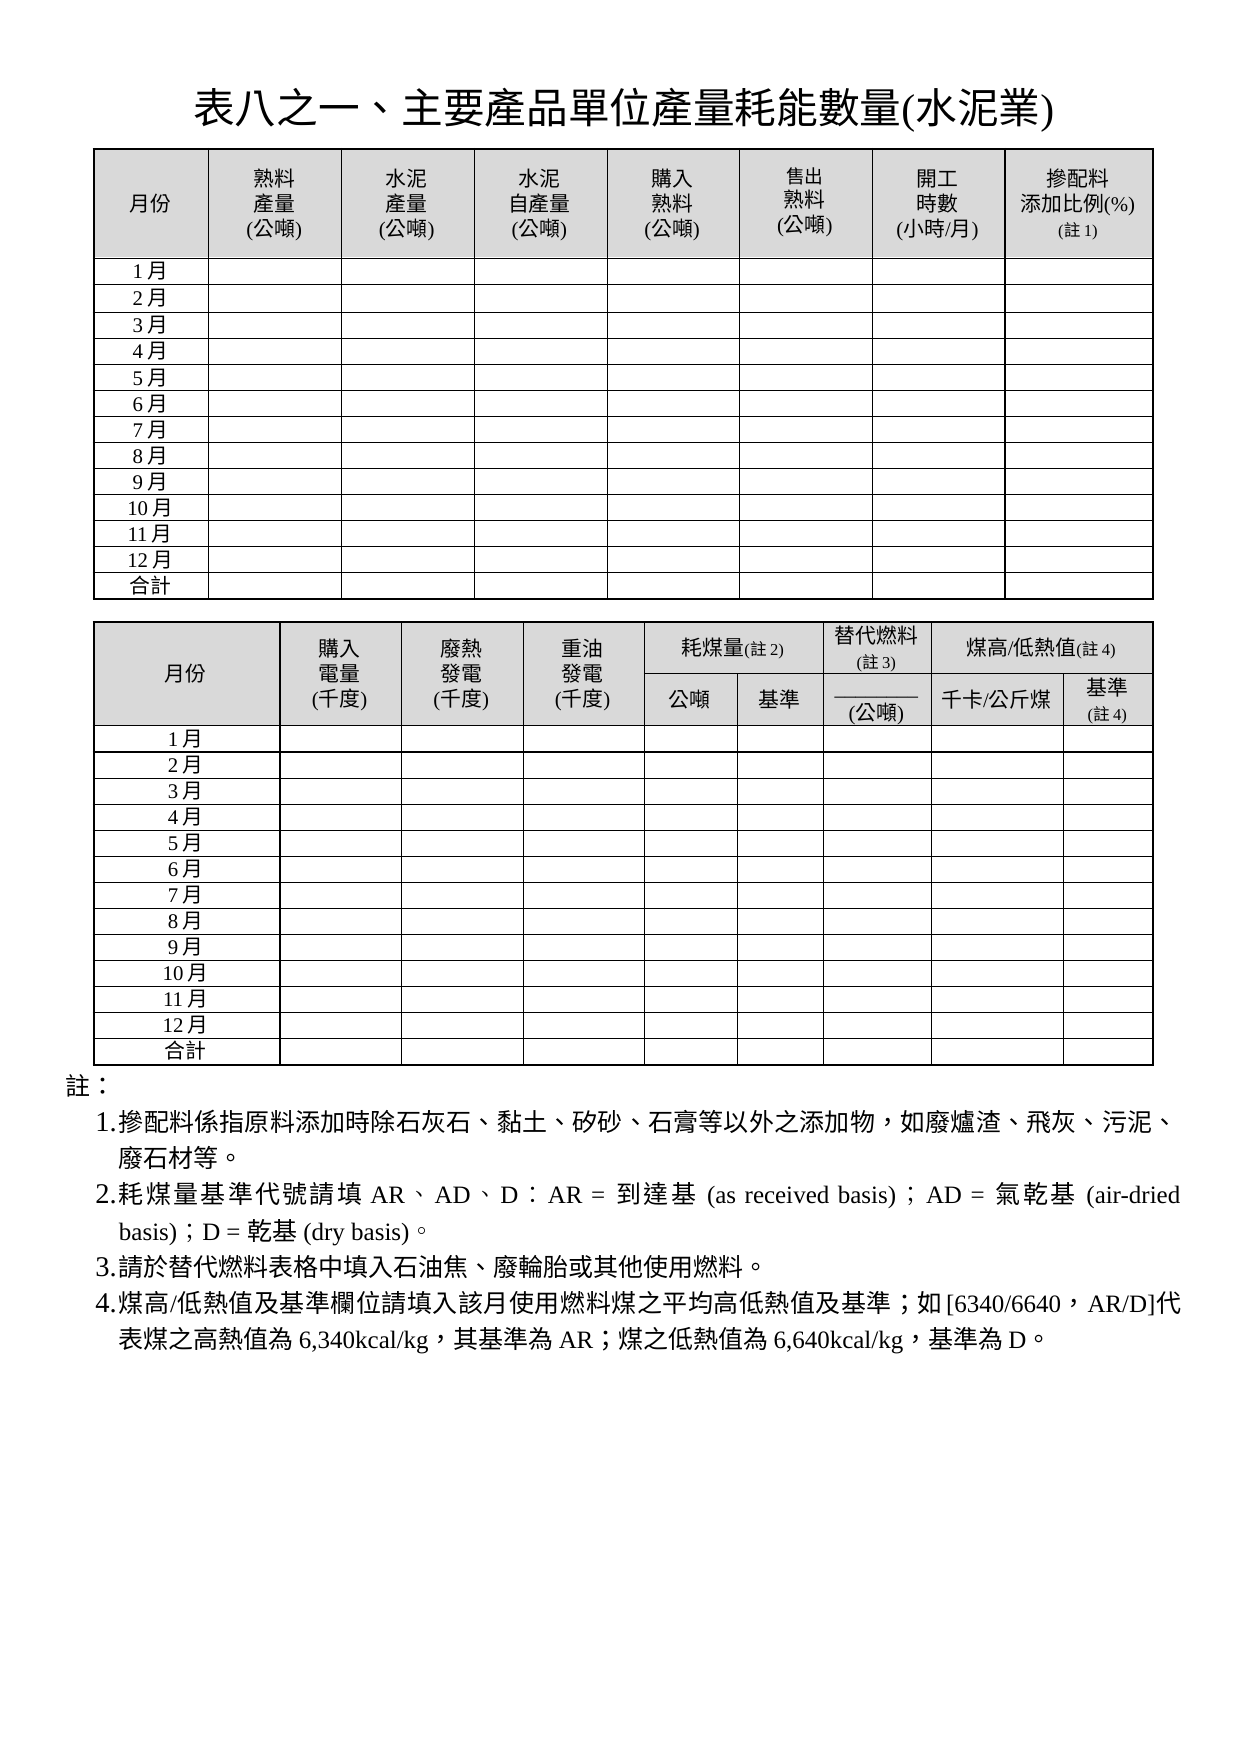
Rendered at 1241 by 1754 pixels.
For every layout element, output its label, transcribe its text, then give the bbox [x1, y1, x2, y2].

table_cell [402, 909, 523, 934]
table_cell [932, 1013, 1063, 1038]
table_cell [932, 753, 1063, 777]
table_cell [342, 417, 474, 442]
table_cell [932, 935, 1063, 960]
table_cell [281, 1013, 401, 1038]
table_header 摻配料 添加比例(%) (註1) [1006, 150, 1152, 257]
table_cell [342, 469, 474, 494]
table_cell [475, 365, 607, 390]
table_cell [873, 547, 1004, 572]
table_cell [740, 391, 872, 416]
list 請於替代燃料表格中填入石油焦、廢輪胎或其他使用燃料。 [95, 1247, 1181, 1283]
table_cell [873, 443, 1004, 468]
table_cell [873, 521, 1004, 546]
table_cell 11月 [95, 987, 279, 1012]
table_cell [738, 805, 823, 829]
table_cell [824, 779, 931, 803]
table_cell [932, 961, 1063, 986]
table_cell [342, 547, 474, 572]
table_cell [824, 883, 931, 908]
table_cell 3月 [95, 313, 208, 338]
table_cell [738, 857, 823, 882]
table_header 煤高/低熱值(註4) [932, 623, 1152, 673]
table_cell [873, 339, 1004, 364]
table_header 熟料 產量 (公噸) [209, 150, 341, 257]
table_cell [1006, 391, 1152, 416]
table_header 開工 時數 (小時/月) [873, 150, 1004, 257]
table_cell [281, 883, 401, 908]
table_cell [524, 987, 644, 1012]
table_cell [402, 935, 523, 960]
table_cell 10月 [95, 495, 208, 520]
table_cell [740, 443, 872, 468]
table_cell [475, 339, 607, 364]
table_cell [824, 1013, 931, 1038]
table_cell [608, 443, 739, 468]
table_cell [608, 391, 739, 416]
text 註： [66, 1066, 1181, 1102]
table_cell [402, 753, 523, 777]
table_cell [738, 779, 823, 803]
table_cell ________ (公噸) [824, 674, 931, 725]
table_cell [1064, 883, 1152, 908]
table_cell [873, 365, 1004, 390]
table_cell [645, 961, 737, 986]
table_cell [1064, 909, 1152, 934]
table_cell [645, 909, 737, 934]
table_cell 合計 [95, 573, 208, 598]
table_header 替代燃料 (註3) [824, 623, 931, 673]
table_cell [645, 805, 737, 829]
table_cell [1064, 779, 1152, 803]
table_cell [1006, 547, 1152, 572]
table_cell 3月 [95, 779, 279, 803]
table_cell [1064, 987, 1152, 1012]
table_cell [608, 417, 739, 442]
table_header 廢熱 發電 (千度) [402, 623, 523, 725]
table_header 重油 發電 (千度) [524, 623, 644, 725]
table_cell [209, 469, 341, 494]
table_header 月份 [95, 623, 279, 725]
table_cell [1064, 1013, 1152, 1038]
table_cell [1006, 365, 1152, 390]
table_cell [738, 961, 823, 986]
table_cell 4月 [95, 805, 279, 829]
table_cell [932, 805, 1063, 829]
table_cell [342, 285, 474, 312]
table_cell [1006, 495, 1152, 520]
table_cell 基準 [738, 674, 823, 725]
table_cell [209, 365, 341, 390]
table_cell [524, 831, 644, 856]
table_cell [342, 259, 474, 283]
table_cell [281, 805, 401, 829]
table_cell [475, 313, 607, 338]
table_cell [209, 443, 341, 468]
table_cell [608, 313, 739, 338]
table_cell [740, 495, 872, 520]
table_cell 6月 [95, 857, 279, 882]
table_cell [209, 417, 341, 442]
table_cell [608, 573, 739, 598]
table_cell [873, 495, 1004, 520]
table_cell [209, 573, 341, 598]
table_cell [342, 339, 474, 364]
table_cell [281, 909, 401, 934]
table_cell [824, 1039, 931, 1064]
table_cell [824, 961, 931, 986]
table_cell [645, 857, 737, 882]
table_cell [475, 495, 607, 520]
table_cell 2月 [95, 285, 208, 312]
table_cell [645, 753, 737, 777]
table_cell [645, 935, 737, 960]
table_cell 12月 [95, 547, 208, 572]
table_cell [209, 495, 341, 520]
table_cell [873, 285, 1004, 312]
table_cell [475, 547, 607, 572]
table_cell [740, 469, 872, 494]
table_cell [1064, 857, 1152, 882]
table_cell [342, 521, 474, 546]
table_cell [873, 417, 1004, 442]
table_cell 1月 [95, 259, 208, 283]
table_cell [524, 726, 644, 751]
table_cell [209, 259, 341, 283]
table_cell [932, 857, 1063, 882]
table_cell [873, 573, 1004, 598]
table_cell [402, 987, 523, 1012]
table_cell [932, 987, 1063, 1012]
table_cell 6月 [95, 391, 208, 416]
table_cell [824, 805, 931, 829]
table_cell [209, 313, 341, 338]
table_cell [342, 573, 474, 598]
table_cell [342, 495, 474, 520]
table_cell [608, 469, 739, 494]
table_cell [738, 909, 823, 934]
table_cell 9月 [95, 469, 208, 494]
table_cell 公噸 [645, 674, 737, 725]
table_cell [281, 1039, 401, 1064]
table_cell [645, 1013, 737, 1038]
table_cell 8月 [95, 443, 208, 468]
table_cell [281, 857, 401, 882]
table_cell [645, 1039, 737, 1064]
table_cell [932, 883, 1063, 908]
table_cell [524, 1013, 644, 1038]
table_cell [524, 935, 644, 960]
table_cell [209, 391, 341, 416]
table_cell [932, 726, 1063, 751]
table_cell [738, 753, 823, 777]
table_cell [281, 961, 401, 986]
table_cell [475, 417, 607, 442]
table_cell [738, 935, 823, 960]
table_cell [824, 726, 931, 751]
table_cell [1064, 831, 1152, 856]
table_cell [1006, 521, 1152, 546]
table_cell [524, 779, 644, 803]
table_cell [402, 1039, 523, 1064]
table_cell 9月 [95, 935, 279, 960]
table_cell [873, 259, 1004, 283]
table_cell 5月 [95, 831, 279, 856]
list 摻配料係指原料添加時除石灰石、黏土、矽砂、石膏等以外之添加物，如廢爐渣、飛灰、污泥、廢石材等。 [95, 1102, 1181, 1175]
table_cell [475, 391, 607, 416]
table_cell 10月 [95, 961, 279, 986]
table_cell [475, 521, 607, 546]
table_cell [342, 443, 474, 468]
table_cell [209, 339, 341, 364]
table_cell [1006, 313, 1152, 338]
table_cell [738, 831, 823, 856]
table_cell [475, 469, 607, 494]
table_cell [932, 779, 1063, 803]
table_cell [281, 726, 401, 751]
table_cell [402, 857, 523, 882]
table_cell [1064, 1039, 1152, 1064]
table_cell 8月 [95, 909, 279, 934]
table_header 售出 熟料 (公噸) [740, 150, 872, 257]
table_cell [1064, 935, 1152, 960]
table_cell [932, 1039, 1063, 1064]
table_cell [740, 339, 872, 364]
table_cell [873, 391, 1004, 416]
table_cell [1064, 961, 1152, 986]
table_cell [740, 365, 872, 390]
table_cell [1006, 469, 1152, 494]
table_cell [402, 883, 523, 908]
text 表八之一、主要產品單位產量耗能數量(水泥業) [66, 75, 1181, 135]
table_cell [1006, 417, 1152, 442]
table_cell [209, 521, 341, 546]
table_cell 12月 [95, 1013, 279, 1038]
table_cell [281, 779, 401, 803]
table_cell [740, 521, 872, 546]
table_cell [873, 469, 1004, 494]
table_cell [281, 753, 401, 777]
table_cell [524, 1039, 644, 1064]
table_cell 7月 [95, 883, 279, 908]
table_cell 2月 [95, 753, 279, 777]
table_cell [824, 987, 931, 1012]
table_cell [342, 391, 474, 416]
table_cell [645, 987, 737, 1012]
table_cell [645, 779, 737, 803]
table_cell [524, 857, 644, 882]
table_header 水泥 產量 (公噸) [342, 150, 474, 257]
table_cell [824, 909, 931, 934]
table_cell [740, 547, 872, 572]
table_cell [645, 726, 737, 751]
table_header 購入 熟料 (公噸) [608, 150, 739, 257]
table_cell [475, 285, 607, 312]
table_cell [524, 805, 644, 829]
table_cell [342, 313, 474, 338]
table_cell [475, 443, 607, 468]
table_cell [608, 339, 739, 364]
table_cell [1006, 573, 1152, 598]
table_cell [824, 753, 931, 777]
list 煤高/低熱值及基準欄位請填入該月使用燃料煤之平均高低熱值及基準；如[6340/6640，AR/D]代表煤之高熱值為6,340kcal/kg，其基準為AR；煤之低熱值為6,640kcal/kg，基準為D。 [95, 1283, 1181, 1356]
table_cell [402, 1013, 523, 1038]
table_cell [1006, 339, 1152, 364]
table_cell [281, 935, 401, 960]
table_cell [932, 831, 1063, 856]
table_cell [1006, 443, 1152, 468]
table_cell 11月 [95, 521, 208, 546]
table_cell [524, 883, 644, 908]
table_cell 1月 [95, 726, 279, 751]
table_cell [402, 805, 523, 829]
table_cell [740, 285, 872, 312]
table_cell [524, 961, 644, 986]
table_cell [402, 961, 523, 986]
table_cell [608, 365, 739, 390]
list 耗煤量基準代號請填AR、AD、D：AR = 到達基 (as received basis)；AD = 氣乾基 (air-dried basis)；D = 乾基 (dry basis)。 [95, 1175, 1181, 1247]
table_cell 5月 [95, 365, 208, 390]
table_cell [402, 779, 523, 803]
table_cell [608, 285, 739, 312]
table_cell [209, 285, 341, 312]
table_cell [740, 573, 872, 598]
table_cell 7月 [95, 417, 208, 442]
table_cell [524, 909, 644, 934]
table_header 購入 電量 (千度) [281, 623, 401, 725]
table_cell [740, 259, 872, 283]
table_cell 基準 (註4) [1064, 674, 1152, 725]
table_cell [738, 1013, 823, 1038]
table_cell [873, 313, 1004, 338]
table_cell [824, 935, 931, 960]
table_cell [738, 1039, 823, 1064]
table_cell [608, 547, 739, 572]
table_cell [608, 495, 739, 520]
table_cell [1064, 753, 1152, 777]
table_cell [402, 831, 523, 856]
table_cell [475, 573, 607, 598]
table_cell [645, 831, 737, 856]
table_cell [1006, 285, 1152, 312]
table_cell [932, 909, 1063, 934]
table_cell [281, 987, 401, 1012]
table_cell [1064, 726, 1152, 751]
table_cell [342, 365, 474, 390]
table_cell [824, 831, 931, 856]
table_cell [402, 726, 523, 751]
table_cell [738, 883, 823, 908]
table_cell [475, 259, 607, 283]
table_cell [209, 547, 341, 572]
table_cell [738, 987, 823, 1012]
table_cell 千卡/公斤煤 [932, 674, 1063, 725]
table_cell [524, 753, 644, 777]
table_header 水泥 自產量 (公噸) [475, 150, 607, 257]
table_cell [740, 417, 872, 442]
table_cell [1006, 259, 1152, 283]
table_cell [608, 259, 739, 283]
table_header 耗煤量(註2) [645, 623, 823, 673]
table_cell 4月 [95, 339, 208, 364]
table_cell [645, 883, 737, 908]
table_header 月份 [95, 150, 208, 257]
table_cell [738, 726, 823, 751]
table_cell [824, 857, 931, 882]
table_cell [281, 831, 401, 856]
table_cell [608, 521, 739, 546]
table_cell [740, 313, 872, 338]
table_cell [1064, 805, 1152, 829]
table_cell 合計 [95, 1039, 279, 1064]
